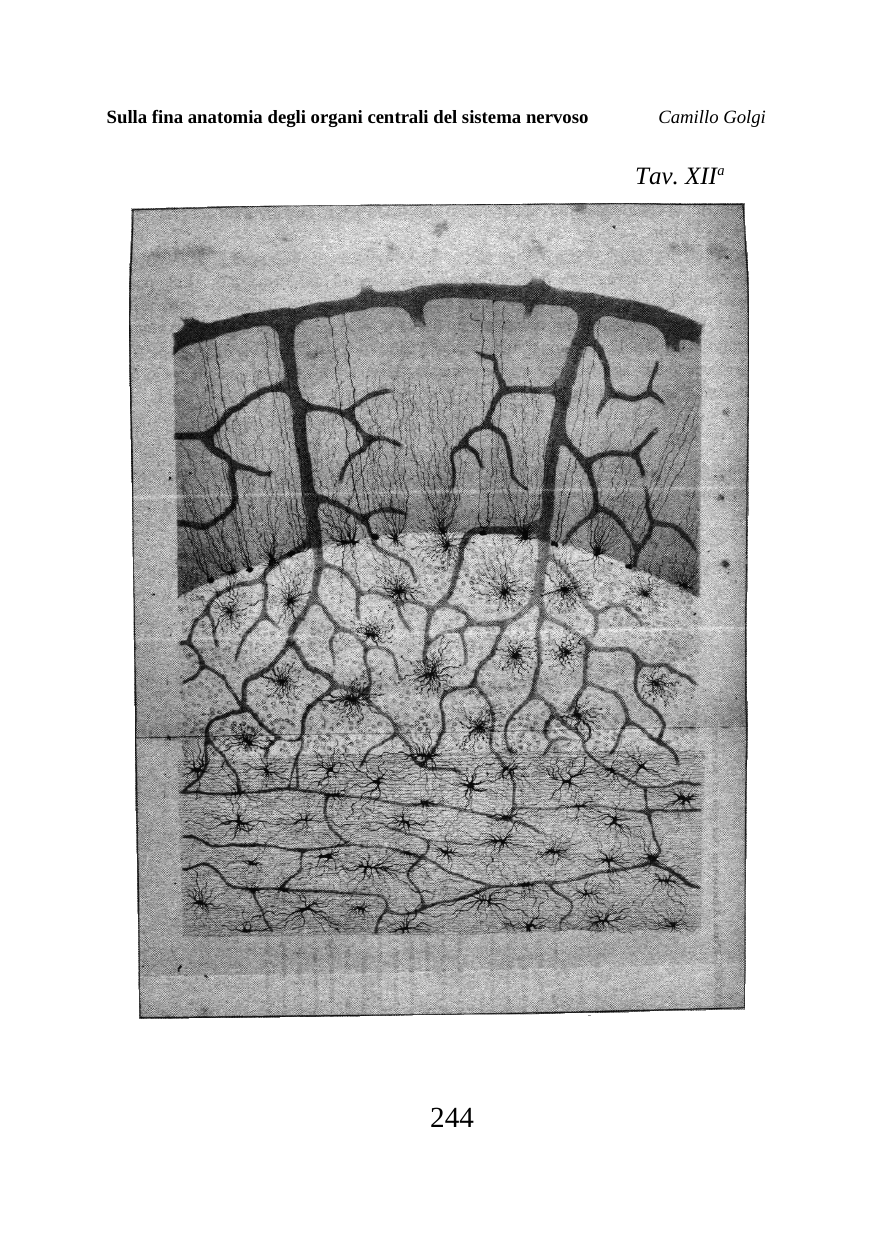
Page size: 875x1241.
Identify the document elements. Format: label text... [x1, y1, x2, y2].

picture [123, 199, 750, 1021]
table_header Tav. XIIa [95, 161, 777, 1029]
